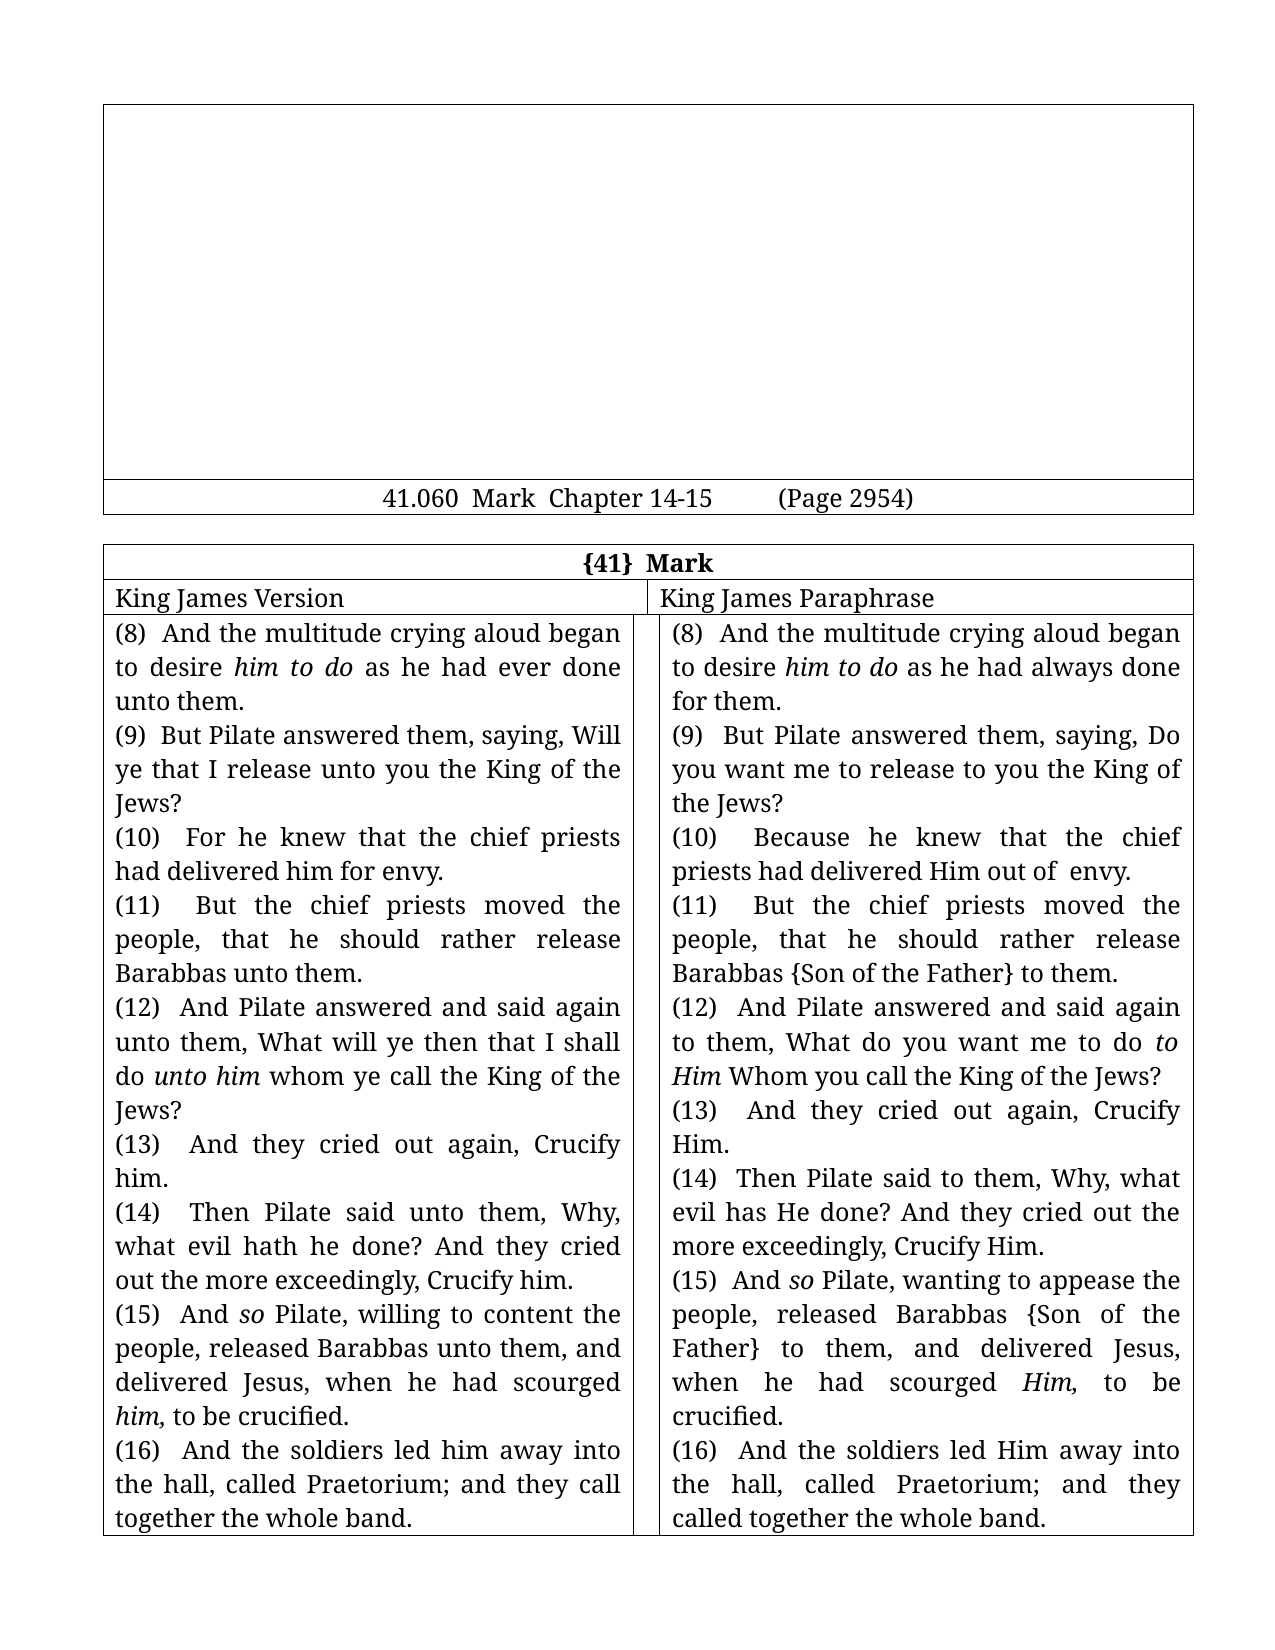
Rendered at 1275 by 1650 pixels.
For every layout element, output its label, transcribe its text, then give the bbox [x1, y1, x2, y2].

table_cell (8) And the multitude crying aloud began to desire him to do as he had always done for them. (9) But Pilate answered them, saying, Do you want me to release to you the King of the Jews? (10) Because he knew that the chief priests had delivered Him out of envy. (11) But the chief priests moved the people, that he should rather release Barabbas {Son of the Father} to them. (12) And Pilate answered and said again to them, What do you want me to do to Him Whom you call the King of the Jews? (13) And they cried out again, Crucify Him. (14) Then Pilate said to them, Why, what evil has He done? And they cried out the more exceedingly, Crucify Him. (15) And so Pilate, wanting to appease the people, released Barabbas {Son of the Father} to them, and delivered Jesus, when he had scourged Him, to be crucified. (16) And the soldiers led Him away into the hall, called Praetorium; and they called together the whole band. [660, 615, 1193, 1535]
table_cell King James Version [104, 580, 647, 614]
table_header {41} Mark [104, 545, 1193, 579]
table_cell 41.060 Mark Chapter 14-15 (Page 2954) [104, 480, 1193, 514]
table_cell [634, 615, 659, 1535]
table_cell King James Paraphrase [648, 580, 1193, 614]
table_cell [104, 105, 1193, 479]
table_cell (8) And the multitude crying aloud began to desire him to do as he had ever done unto them. (9) But Pilate answered them, saying, Will ye that I release unto you the King of the Jews? (10) For he knew that the chief priests had delivered him for envy. (11) But the chief priests moved the people, that he should rather release Barabbas unto them. (12) And Pilate answered and said again unto them, What will ye then that I shall do unto him whom ye call the King of the Jews? (13) And they cried out again, Crucify him. (14) Then Pilate said unto them, Why, what evil hath he done? And they cried out the more exceedingly, Crucify him. (15) And so Pilate, willing to content the people, released Barabbas unto them, and delivered Jesus, when he had scourged him, to be crucified. (16) And the soldiers led him away into the hall, called Praetorium; and they call together the whole band. [104, 615, 633, 1535]
